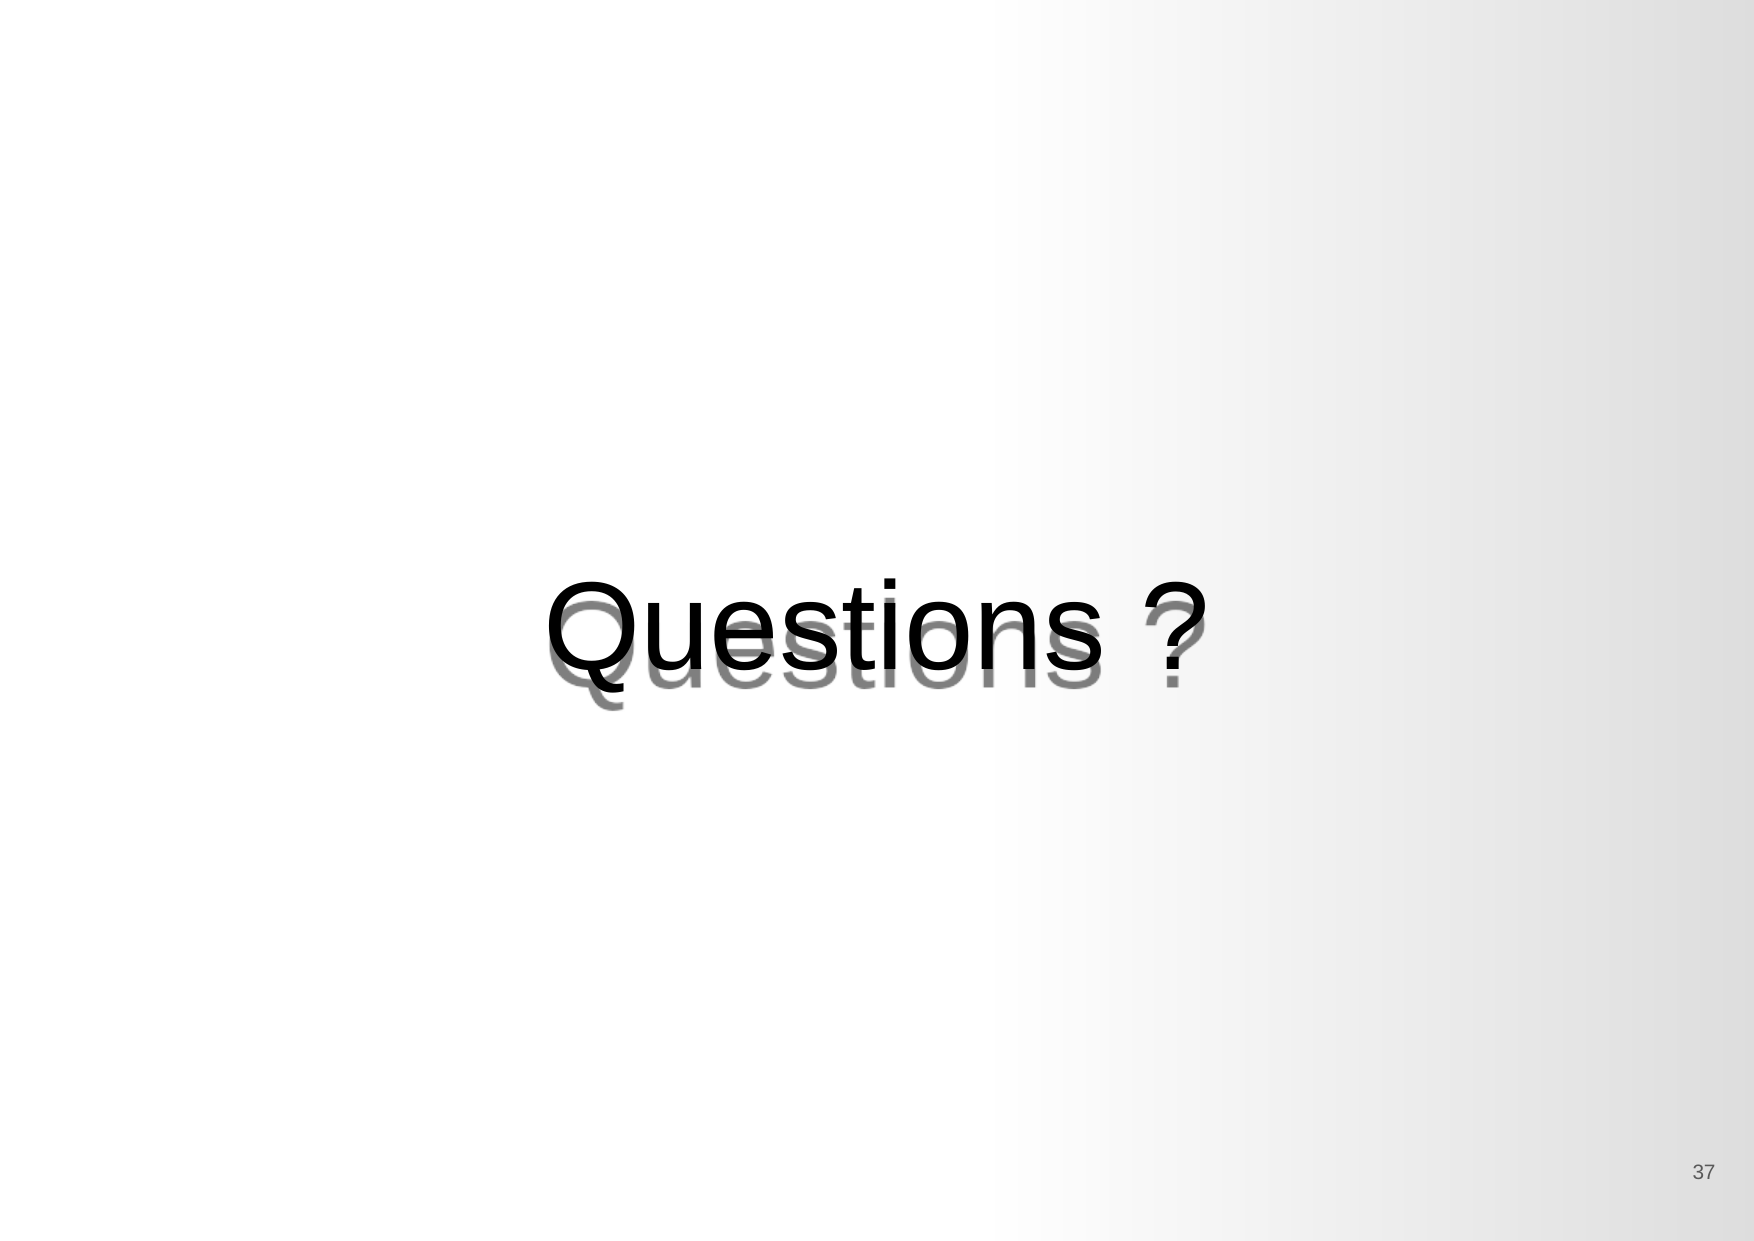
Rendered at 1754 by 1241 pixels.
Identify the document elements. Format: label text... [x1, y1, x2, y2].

title Questions ? [59, 518, 1695, 722]
slide_number [1625, 1124, 1731, 1220]
